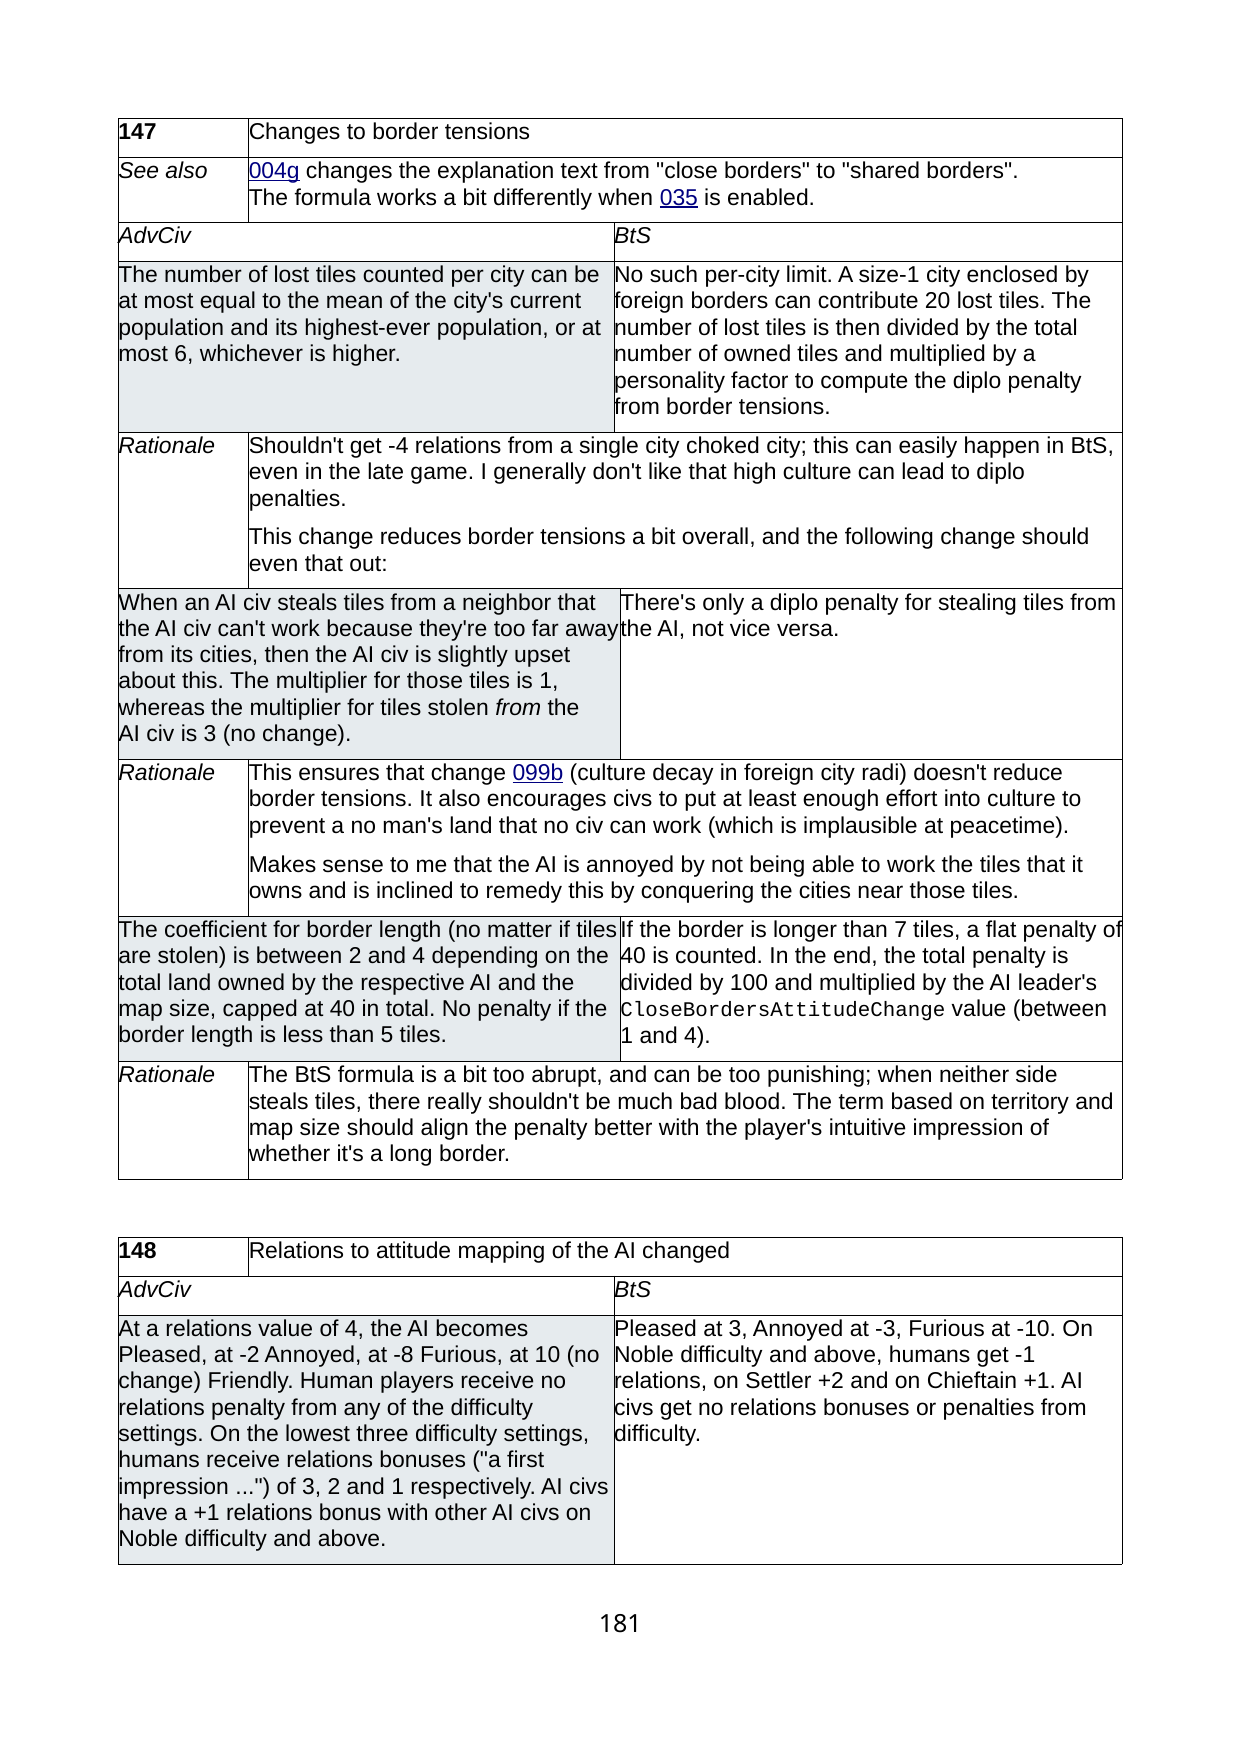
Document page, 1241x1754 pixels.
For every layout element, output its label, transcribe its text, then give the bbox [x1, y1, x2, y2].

table_cell No such per-city limit. A size-1 city enclosed by foreign borders can contribute 20 lost tiles. The number of lost tiles is then divided by the total number of owned tiles and multiplied by a personality factor to compute the diplo penalty from border tensions. [615, 262, 1122, 432]
table_header Relations to attitude mapping of the AI changed [249, 1238, 1122, 1276]
table_cell AdvCiv [119, 223, 614, 261]
table_cell Shouldn't get -4 relations from a single city choked city; this can easily happen in BtS, even in the late game. I generally don't like that high culture can lead to diplo penalties. This change reduces border tensions a bit overall, and the following change should even that out: [249, 433, 1122, 588]
table_cell When an AI civ steals tiles from a neighbor that the AI civ can't work because they're too far away from its cities, then the AI civ is slightly upset about this. The multiplier for those tiles is 1, whereas the multiplier for tiles stolen from the AI civ is 3 (no change). [119, 589, 620, 759]
table_cell There's only a diplo penalty for stealing tiles from the AI, not vice versa. [621, 589, 1122, 759]
table_cell Rationale [119, 433, 248, 588]
table_cell The number of lost tiles counted per city can be at most equal to the mean of the city's current population and its highest-ever population, or at most 6, whichever is higher. [119, 262, 614, 432]
table_cell 004g changes the explanation text from "close borders" to "shared borders". The formula works a bit differently when 035 is enabled. [249, 158, 1122, 222]
table_cell This ensures that change 099b (culture decay in foreign city radi) doesn't reduce border tensions. It also encourages civs to put at least enough effort into culture to prevent a no man's land that no civ can work (which is implausible at peacetime). Makes sense to me that the AI is annoyed by not being able to work the tiles that it owns and is inclined to remedy this by conquering the cities near those tiles. [249, 760, 1122, 916]
table_cell Pleased at 3, Annoyed at -3, Furious at -10. On Noble difficulty and above, humans get -1 relations, on Settler +2 and on Chieftain +1. AI civs get no relations bonuses or penalties from difficulty. [615, 1316, 1122, 1564]
table_cell BtS [615, 223, 1122, 261]
table_cell Rationale [119, 760, 248, 916]
table_cell The coefficient for border length (no matter if tiles are stolen) is between 2 and 4 depending on the total land owned by the respective AI and the map size, capped at 40 in total. No penalty if the border length is less than 5 tiles. [119, 917, 620, 1061]
table_cell At a relations value of 4, the AI becomes Pleased, at -2 Annoyed, at -8 Furious, at 10 (no change) Friendly. Human players receive no relations penalty from any of the difficulty settings. On the lowest three difficulty settings, humans receive relations bonuses ("a first impression ...") of 3, 2 and 1 respectively. AI civs have a +1 relations bonus with other AI civs on Noble difficulty and above. [119, 1316, 614, 1564]
table_header 148 [119, 1238, 248, 1276]
table_cell Rationale [119, 1062, 248, 1179]
table_cell AdvCiv [119, 1277, 614, 1314]
table_cell See also [119, 158, 248, 222]
table_cell The BtS formula is a bit too abrupt, and can be too punishing; when neither side steals tiles, there really shouldn't be much bad blood. The term based on territory and map size should align the penalty better with the player's intuitive impression of whether it's a long border. [249, 1062, 1122, 1179]
table_header 147 [119, 119, 248, 157]
table_header Changes to border tensions [249, 119, 1122, 157]
table_cell BtS [615, 1277, 1122, 1314]
table_cell If the border is longer than 7 tiles, a flat penalty of 40 is counted. In the end, the total penalty is divided by 100 and multiplied by the AI leader's CloseBordersAttitudeChange value (between 1 and 4). [621, 917, 1122, 1061]
